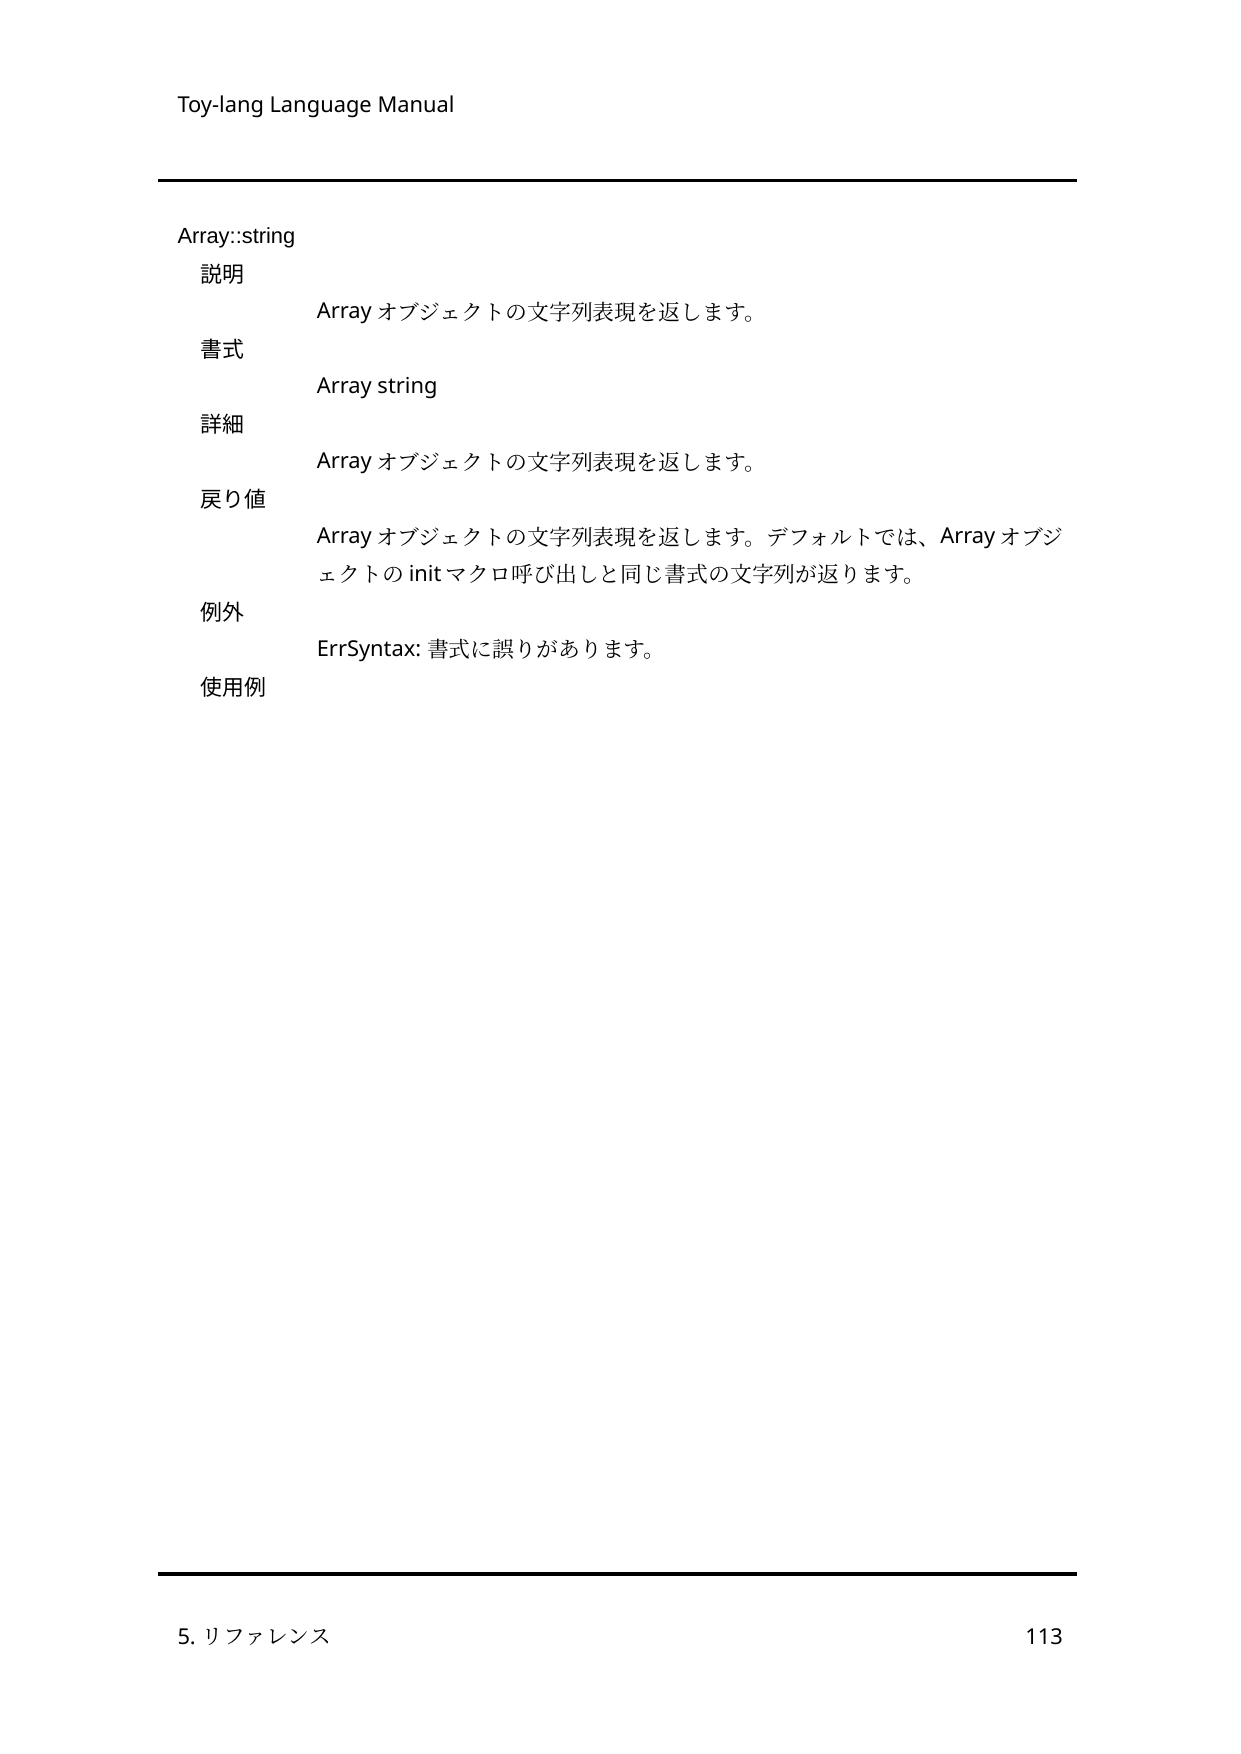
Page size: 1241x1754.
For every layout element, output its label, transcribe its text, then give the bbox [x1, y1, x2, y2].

table_cell 例外 [200, 592, 317, 667]
table_cell ErrSyntax: 書式に誤りがあります。 [317, 592, 1063, 667]
table_header 説明 [200, 254, 317, 329]
table_cell Arrayオブジェクトの文字列表現を返します。デフォルトでは、Arrayオブジェクトのinitマクロ呼び出しと同じ書式の文字列が返ります。 [317, 479, 1063, 592]
table_cell 詳細 [200, 404, 317, 479]
table_cell 書式 [200, 329, 317, 404]
table_cell 使用例 [200, 667, 317, 742]
subtitle Array::string [177, 217, 1063, 254]
table_cell Array string [317, 329, 1063, 404]
table_cell 戻り値 [200, 479, 317, 592]
table_cell [317, 667, 1063, 742]
table_cell Arrayオブジェクトの文字列表現を返します。 [317, 404, 1063, 479]
table_header Arrayオブジェクトの文字列表現を返します。 [317, 254, 1063, 329]
